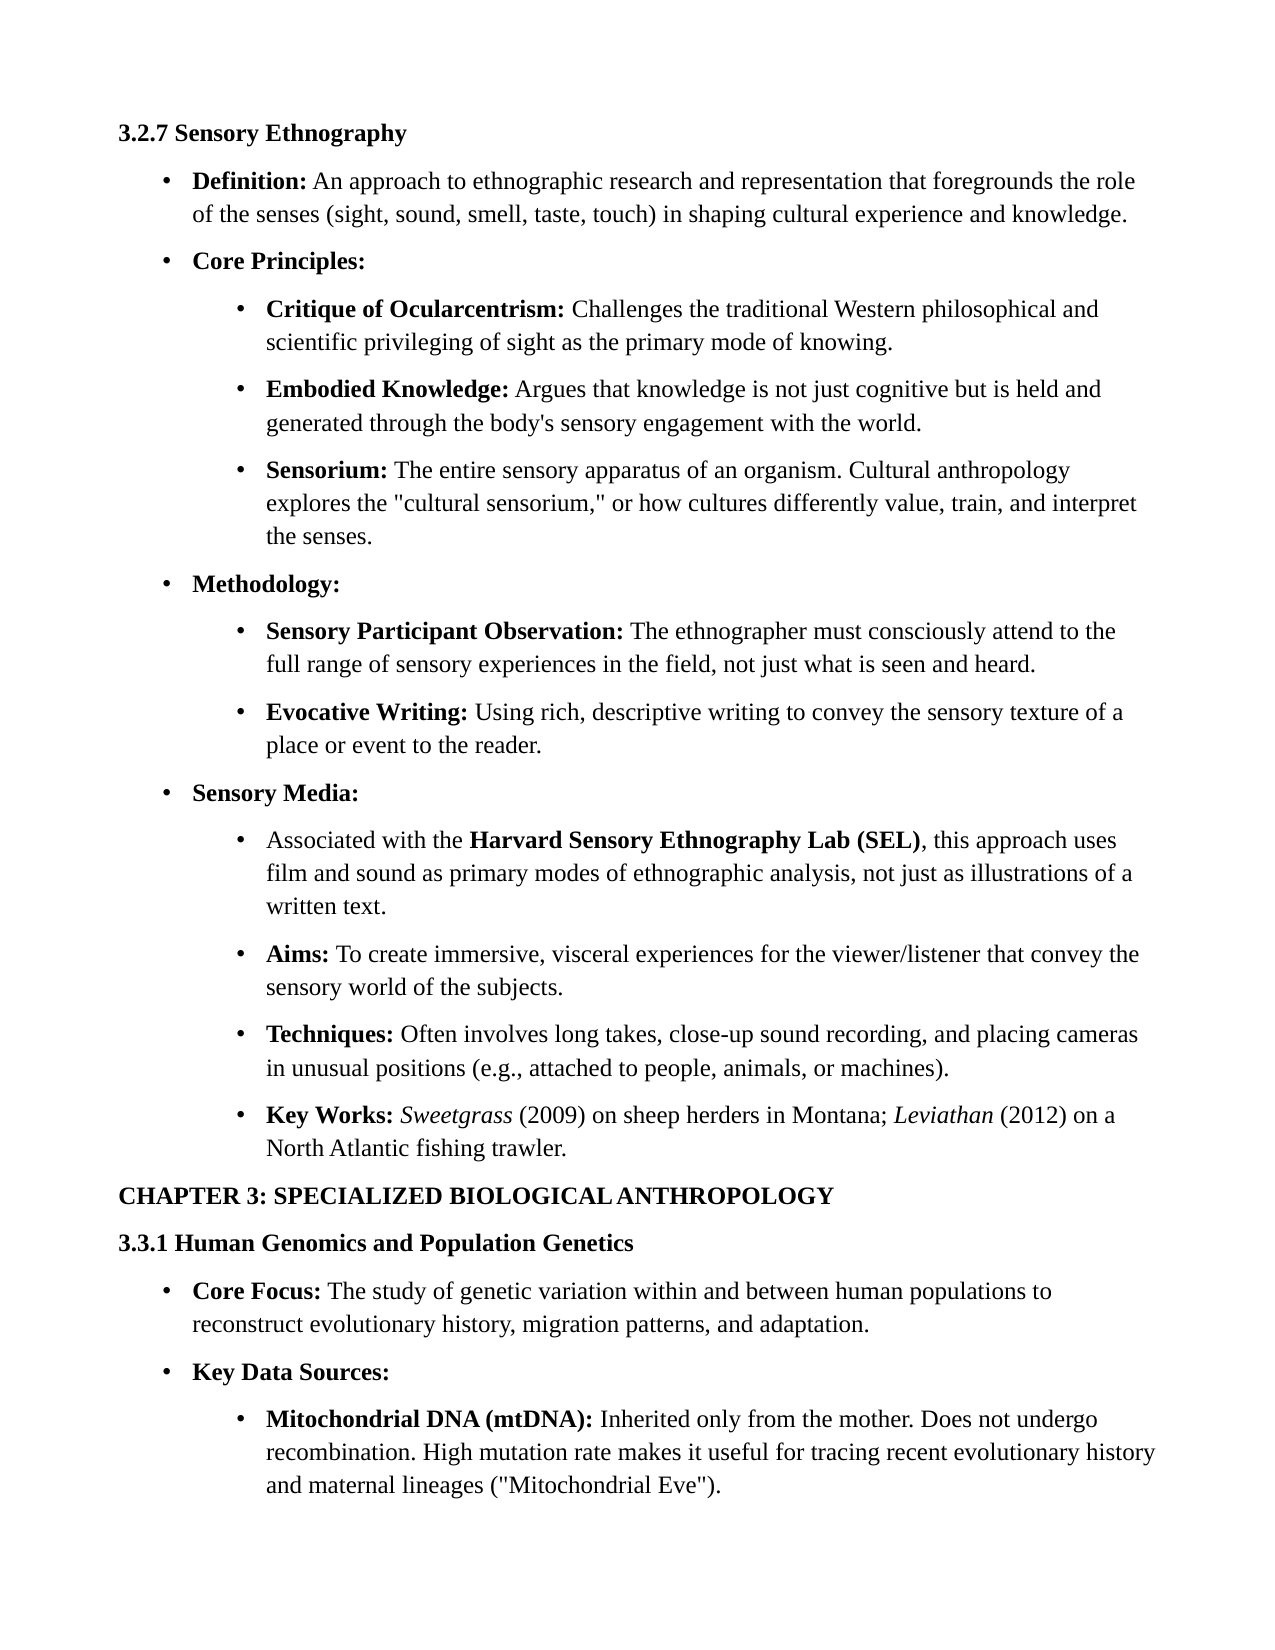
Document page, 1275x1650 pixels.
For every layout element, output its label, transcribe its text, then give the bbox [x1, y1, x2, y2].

list Embodied Knowledge: Argues that knowledge is not just cognitive but is held and generated through the body's sensory engagement with the world. [236, 374, 1157, 436]
text 3.3.1 Human Genomics and Population Genetics [118, 1228, 1157, 1257]
list Core Principles: [162, 246, 1157, 275]
list Critique of Ocularcentrism: Challenges the traditional Western philosophical and scientific privileging of sight as the primary mode of knowing. [236, 294, 1157, 356]
text 3.2.7 Sensory Ethnography [118, 118, 1157, 147]
list Methodology: [162, 569, 1157, 598]
list Evocative Writing: Using rich, descriptive writing to convey the sensory texture of a place or event to the reader. [236, 697, 1157, 759]
list Sensory Participant Observation: The ethnographer must consciously attend to the full range of sensory experiences in the field, not just what is seen and heard. [236, 616, 1157, 678]
list Associated with the Harvard Sensory Ethnography Lab (SEL), this approach uses film and sound as primary modes of ethnographic analysis, not just as illustrations of a written text. [236, 825, 1157, 920]
list Techniques: Often involves long takes, close-up sound recording, and placing cameras in unusual positions (e.g., attached to people, animals, or machines). [236, 1019, 1157, 1081]
list Aims: To create immersive, visceral experiences for the viewer/listener that convey the sensory world of the subjects. [236, 939, 1157, 1001]
list Sensorium: The entire sensory apparatus of an organism. Cultural anthropology explores the "cultural sensorium," or how cultures differently value, train, and interpret the senses. [236, 455, 1157, 550]
list Sensory Media: [162, 778, 1157, 806]
list Key Works: Sweetgrass (2009) on sheep herders in Montana; Leviathan (2012) on a North Atlantic fishing trawler. [236, 1100, 1157, 1162]
text CHAPTER 3: SPECIALIZED BIOLOGICAL ANTHROPOLOGY [118, 1181, 1157, 1209]
list Definition: An approach to ethnographic research and representation that foregrounds the role of the senses (sight, sound, smell, taste, touch) in shaping cultural experience and knowledge. [162, 166, 1157, 227]
list Core Focus: The study of genetic variation within and between human populations to reconstruct evolutionary history, migration patterns, and adaptation. [162, 1276, 1157, 1338]
list Key Data Sources: [162, 1357, 1157, 1385]
list Mitochondrial DNA (mtDNA): Inherited only from the mother. Does not undergo recombination. High mutation rate makes it useful for tracing recent evolutionary history and maternal lineages ("Mitochondrial Eve"). [236, 1404, 1157, 1499]
